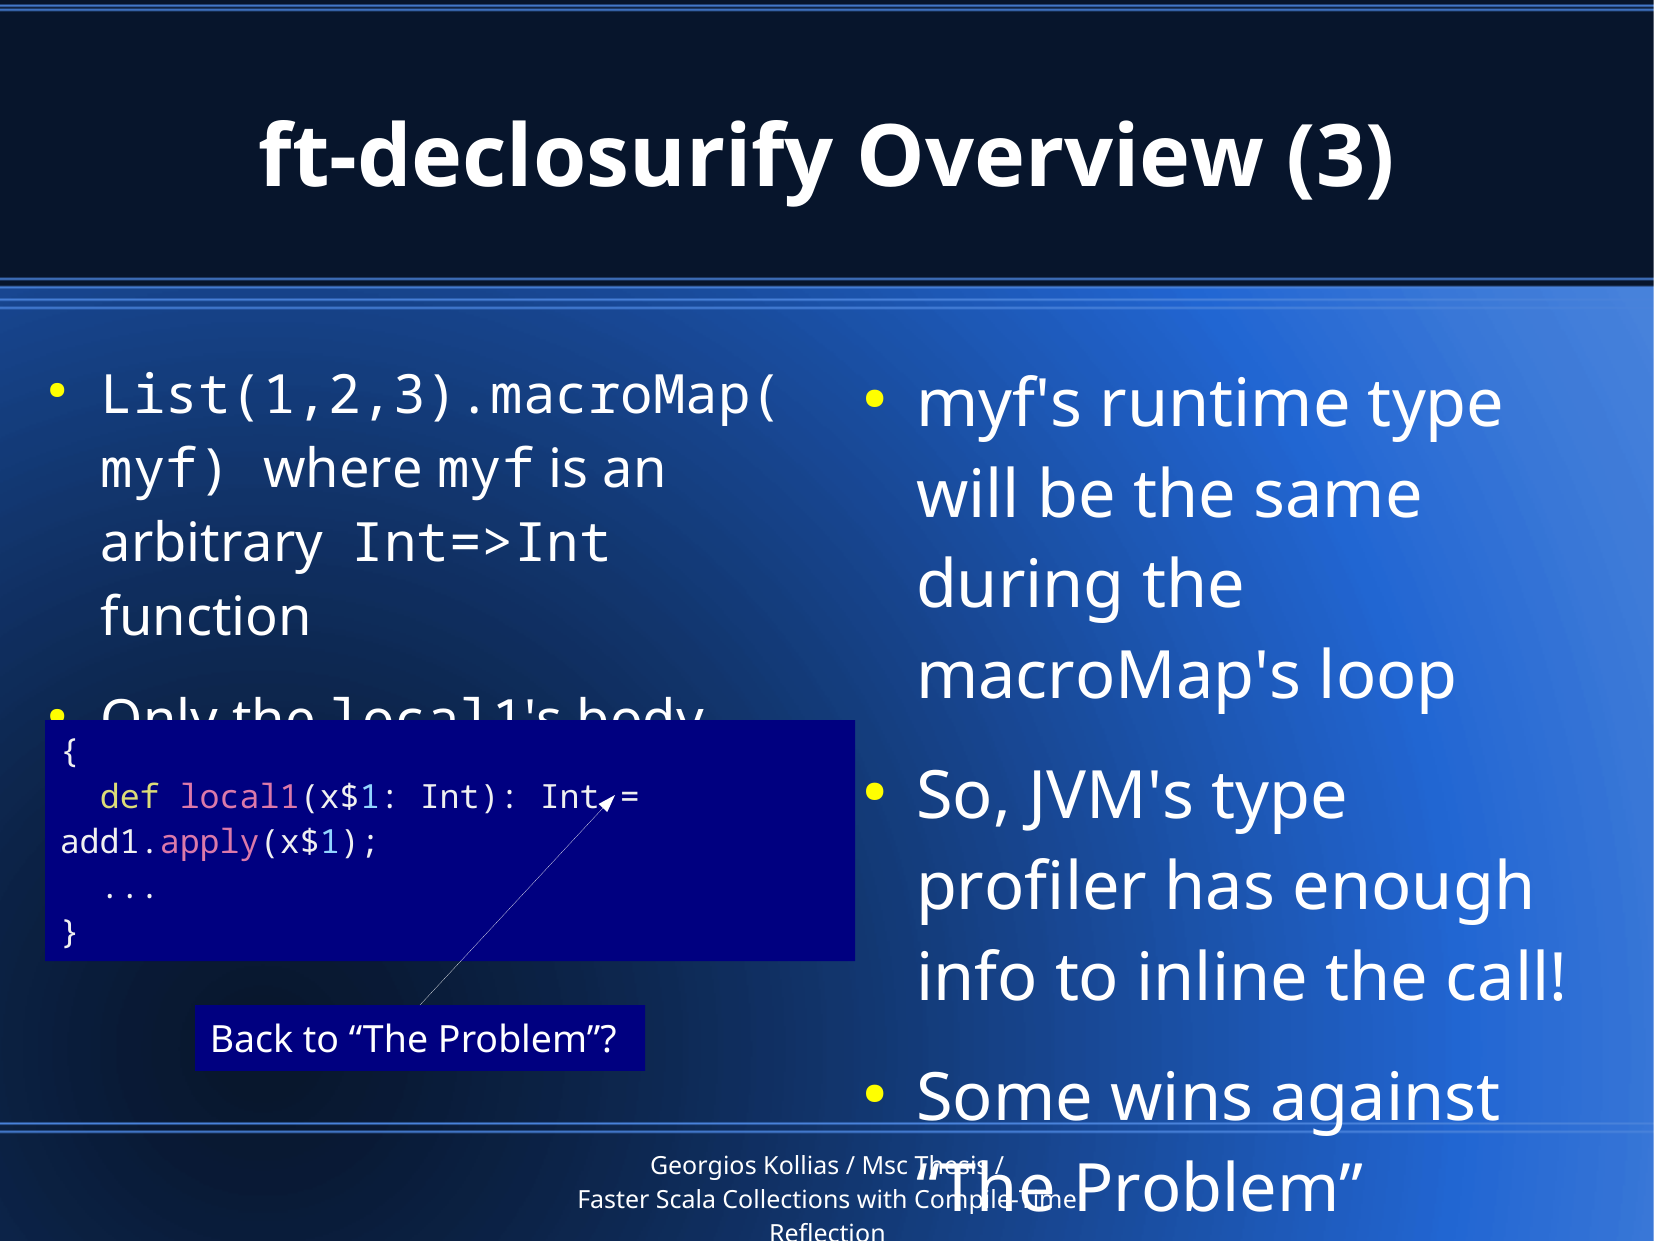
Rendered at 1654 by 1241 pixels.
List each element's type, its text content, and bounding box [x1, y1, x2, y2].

picture [0, 0, 1654, 1241]
list myf's runtime type will be the same during the macroMap's loop So, JVM's type profiler has enough info to inline the call! Some wins against “The Problem” [845, 355, 1572, 1088]
picture [774, 1235, 781, 1241]
picture [859, 1230, 866, 1240]
picture [874, 1230, 881, 1241]
title ft-declosurify Overview (3) [82, 49, 1571, 257]
text_box Back to “The Problem”? [195, 1005, 646, 1066]
text_box { def local1(x$1: Int): Int = add1.apply(x$1); ... } [45, 720, 856, 868]
list List(1,2,3).macroMap(myf) where myf is an arbitrary Int=>Int function Only the local1's body changes to: [30, 355, 811, 683]
picture [774, 1226, 780, 1233]
